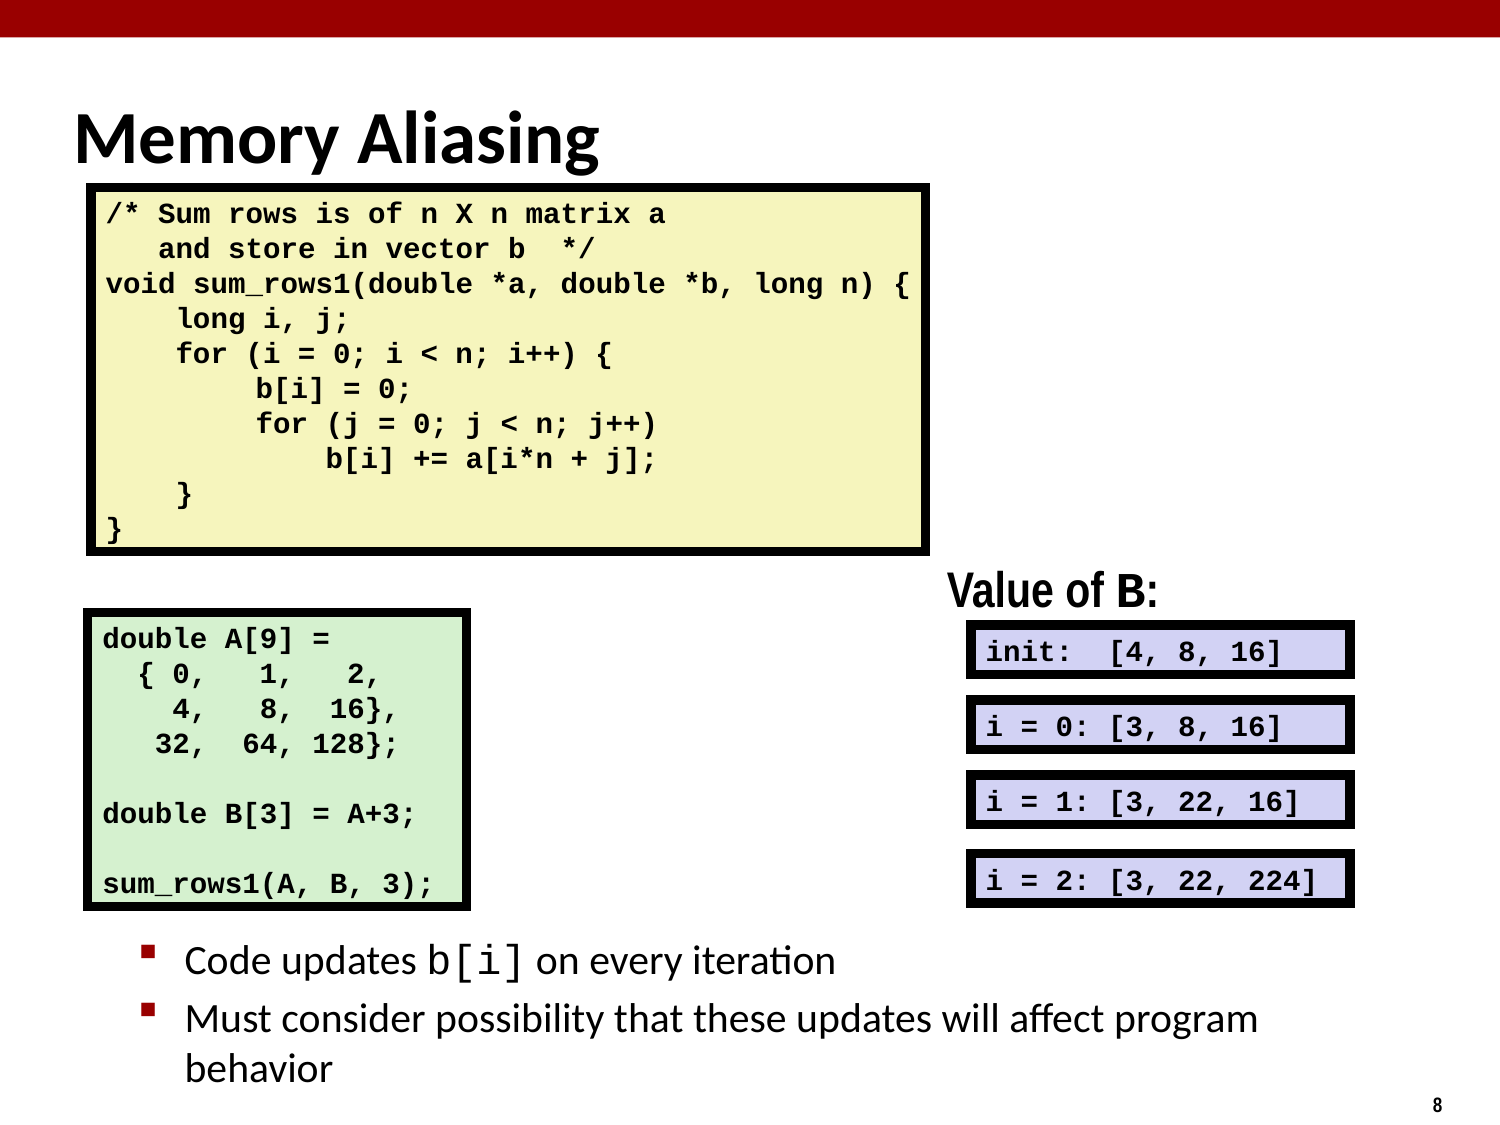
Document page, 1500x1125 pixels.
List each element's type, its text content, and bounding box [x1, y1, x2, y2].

list Code updates b[i] on every iteration Must consider possibility that these updates will affect program behavior [47, 924, 1411, 1058]
text_box /* Sum rows is of n X n matrix a and store in vector b */ void sum_rows1(double *a, double *b, long n) { long i, j; for (i = 0; i < n; i++) { b[i] = 0; for (j = 0; j < n; j++) b[i] += a[i*n + j]; } } [90, 187, 926, 552]
text_box init: [4, 8, 16] [970, 624, 1350, 675]
text_box Value of B: [939, 549, 1167, 625]
text_box double A[9] = { 0, 1, 2, 4, 8, 16}, 32, 64, 128}; double B[3] = A+3; sum_rows1(A, B, 3); [87, 612, 467, 907]
text_box i = 2: [3, 22, 224] [970, 853, 1350, 904]
title Memory Aliasing [58, 71, 1304, 197]
text_box i = 1: [3, 22, 16] [970, 774, 1350, 825]
text_box i = 0: [3, 8, 16] [970, 699, 1350, 750]
